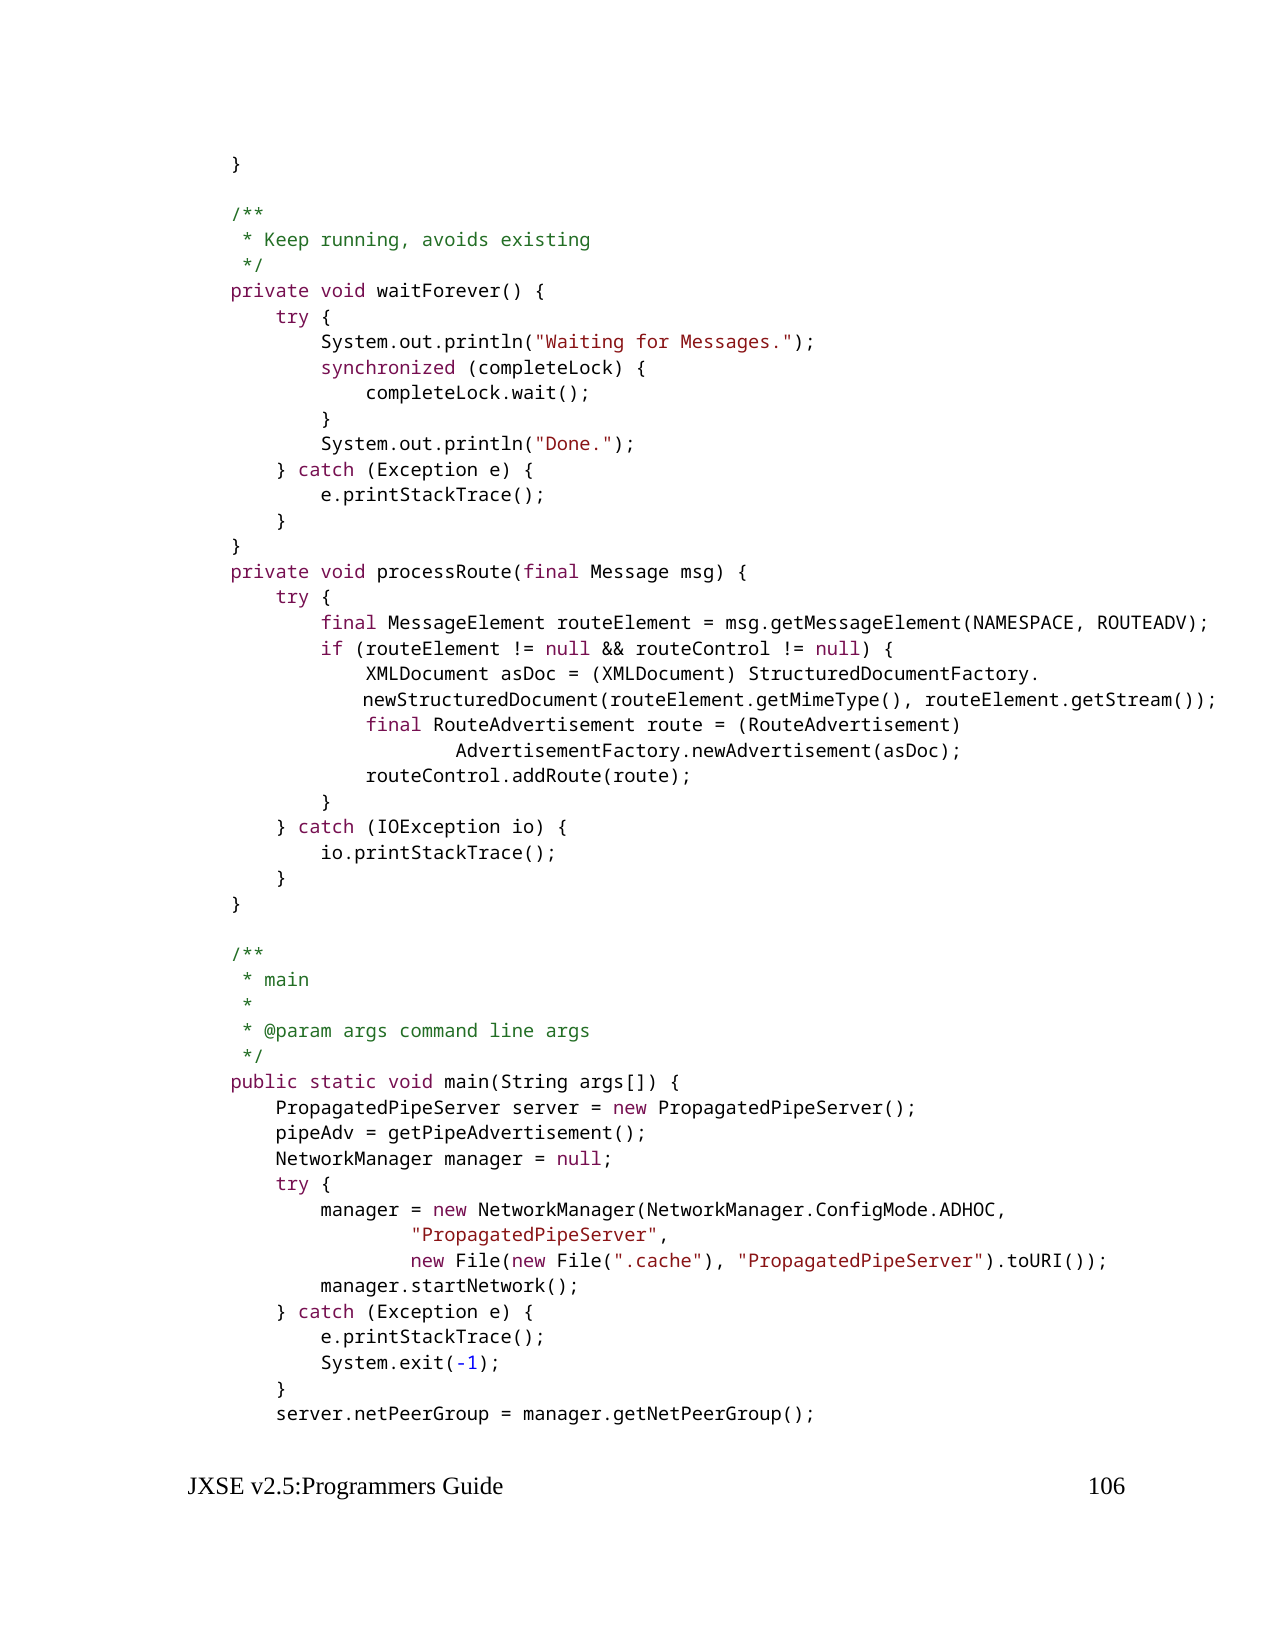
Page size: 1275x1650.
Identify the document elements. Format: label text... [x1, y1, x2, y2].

text XMLDocument asDoc = (XMLDocument) StructuredDocumentFactory. [185, 660, 1274, 686]
text } [185, 864, 1274, 890]
text final MessageElement routeElement = msg.getMessageElement(NAMESPACE, ROUTEADV); [185, 609, 1274, 635]
text } [185, 788, 1274, 813]
text public static void main(String args[]) { [185, 1069, 1274, 1094]
text } [185, 533, 1274, 558]
text e.printStackTrace(); [185, 482, 1274, 507]
text private void processRoute(final Message msg) { [185, 558, 1274, 584]
text try { [185, 584, 1274, 609]
text AdvertisementFactory.newAdvertisement(asDoc); [185, 737, 1274, 762]
text } catch (IOException io) { [185, 813, 1274, 839]
text "PropagatedPipeServer", [185, 1222, 1274, 1247]
text /** [185, 201, 1274, 227]
text /** [185, 941, 1274, 967]
text server.netPeerGroup = manager.getNetPeerGroup(); [185, 1401, 1274, 1426]
text newStructuredDocument(routeElement.getMimeType(), routeElement.getStream()); [126, 686, 1274, 711]
text */ [185, 1043, 1274, 1069]
text pipeAdv = getPipeAdvertisement(); [185, 1120, 1274, 1145]
text NetworkManager manager = null; [185, 1145, 1274, 1171]
text } [185, 150, 1274, 176]
text completeLock.wait(); [185, 380, 1274, 405]
text private void waitForever() { [185, 278, 1274, 303]
text } catch (Exception e) { [185, 1298, 1274, 1324]
text synchronized (completeLock) { [185, 354, 1274, 380]
text } [185, 1375, 1274, 1401]
text manager.startNetwork(); [185, 1273, 1274, 1298]
text routeControl.addRoute(route); [185, 762, 1274, 788]
text new File(new File(".cache"), "PropagatedPipeServer").toURI()); [185, 1247, 1274, 1273]
text try { [185, 1171, 1274, 1196]
text * @param args command line args [185, 1018, 1274, 1043]
text System.out.println("Waiting for Messages."); [185, 329, 1274, 354]
text } catch (Exception e) { [185, 456, 1274, 482]
text } [185, 405, 1274, 431]
text try { [185, 303, 1274, 329]
text } [185, 890, 1274, 916]
text io.printStackTrace(); [185, 839, 1274, 864]
text * Keep running, avoids existing [185, 227, 1274, 252]
text * [185, 992, 1274, 1018]
text */ [185, 252, 1274, 278]
text manager = new NetworkManager(NetworkManager.ConfigMode.ADHOC, [185, 1196, 1274, 1222]
text PropagatedPipeServer server = new PropagatedPipeServer(); [185, 1094, 1274, 1120]
text * main [185, 967, 1274, 992]
text final RouteAdvertisement route = (RouteAdvertisement) [185, 711, 1274, 737]
text System.exit(-1); [185, 1349, 1274, 1375]
text } [185, 507, 1274, 533]
text System.out.println("Done."); [185, 431, 1274, 456]
text if (routeElement != null && routeControl != null) { [185, 635, 1274, 660]
text e.printStackTrace(); [185, 1324, 1274, 1349]
